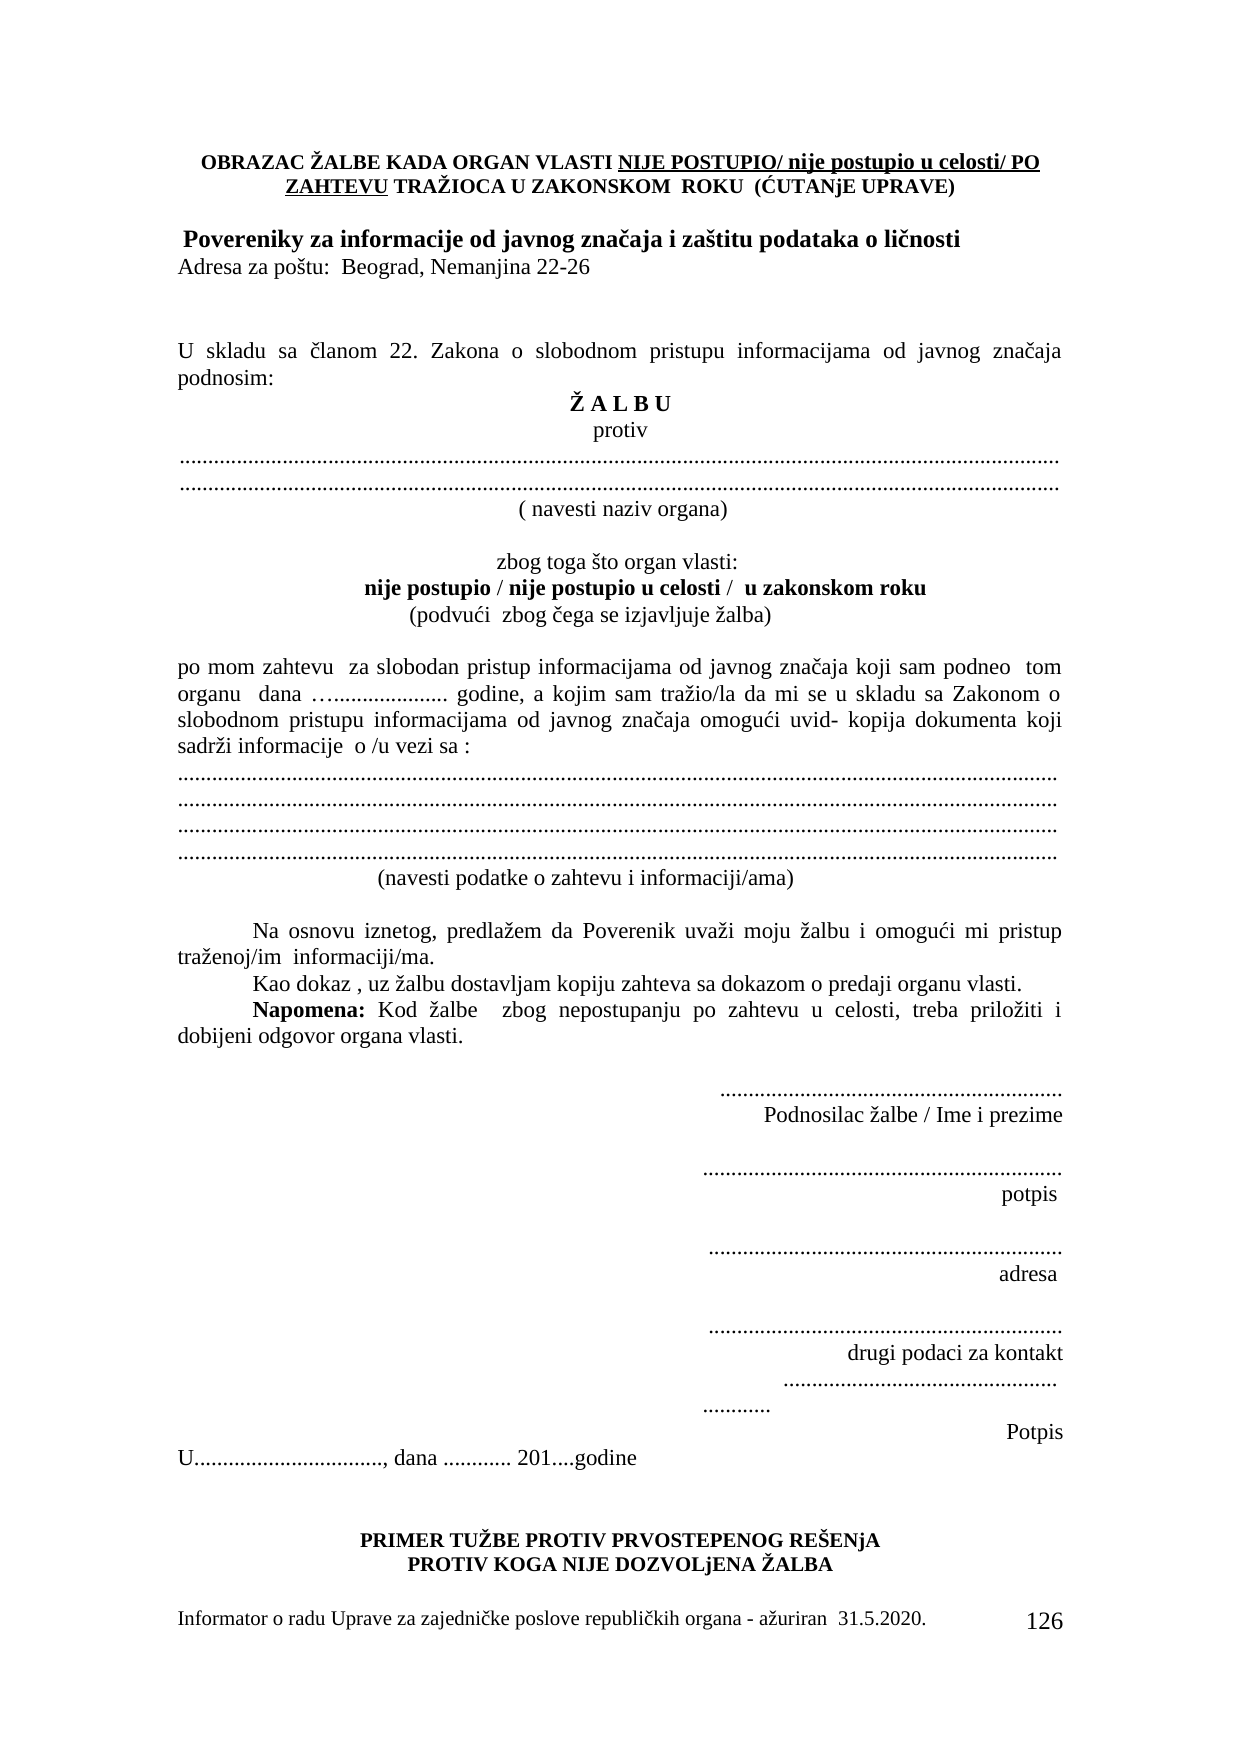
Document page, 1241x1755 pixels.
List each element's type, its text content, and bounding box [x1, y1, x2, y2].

text PROTIV KOGA NIJE DOZVOLjENA ŽALBA [177, 1552, 1063, 1576]
text po mom zahtevu za slobodan pristup informacijama od javnog značaja koji sam podneo tom organu dana ….................... godine, a kojim sam tražio/la da mi se u skladu sa Zakonom o slobodnom pristupu informacijama od javnog značaja omogući uvid- kopija dokumenta koji sadrži informacije o /u vezi sa : [177, 653, 1063, 759]
text .......................................................................................................................................................... [177, 443, 1063, 469]
text ............................................................... potpis [702, 1154, 1063, 1207]
text U skladu sa članom 22. Zakona o slobodnom pristupu informacijama od javnog značaja podnosim: [177, 337, 1063, 390]
text Adresa za poštu: Beograd, Nemanjina 22-26 [177, 253, 1063, 279]
text .............................................................. adresa [302, 1233, 1063, 1286]
text ............................................................ [177, 1365, 1063, 1418]
text .......................................................................................................................................................... [177, 812, 1063, 838]
text ( navesti naziv organa) [177, 495, 1063, 522]
text .......................................................................................................................................................... [177, 759, 1063, 785]
text protiv [177, 416, 1063, 443]
text .......................................................................................................................................................... [177, 785, 1063, 812]
text PRIMER TUŽBE PROTIV PRVOSTEPENOG REŠENјA [177, 1528, 1063, 1552]
text (navesti podatke o zahtevu i informaciji/ama) [177, 864, 1063, 891]
text Kao dokaz , uz žalbu dostavlјam kopiju zahteva sa dokazom o predaji organu vlasti. [177, 970, 1063, 996]
text Napomena: Kod žalbe zbog nepostupanju po zahtevu u celosti, treba priložiti i dobijeni odgovor organa vlasti. [177, 996, 1063, 1049]
text Na osnovu iznetog, predlažem da Poverenik uvaži moju žalbu i omogući mi pristup traženoj/im informaciji/ma. [177, 917, 1063, 970]
text U................................., dana ............ 201....godine [177, 1444, 1063, 1470]
text .......................................................................................................................................................... [177, 838, 1063, 864]
text .......................................................................................................................................................... [177, 469, 1063, 495]
text ............................................................ [702, 1075, 1063, 1101]
text zbog toga što organ vlasti: [177, 548, 1063, 574]
text Ž A L B U [177, 390, 1063, 416]
text OBRAZAC ŽALBE KADA ORGAN VLASTI NIJE POSTUPIO/ nije postupio u celosti/ PO ZAHTEVU TRAŽIOCA U ZAKONSKOM ROKU (ĆUTANјE UPRAVE) [177, 148, 1063, 198]
text .............................................................. drugi podaci za kontakt [302, 1312, 1063, 1365]
text Povereniky za informacije od javnog značaja i zaštitu podataka o ličnosti [177, 224, 1063, 253]
text (podvući zbog čega se izjavlјuje žalba) [215, 601, 1063, 627]
text nije postupio / nije postupio u celosti / u zakonskom roku [227, 574, 1063, 601]
text Podnosilac žalbe / Ime i prezime [702, 1101, 1063, 1128]
text Potpis [702, 1418, 1063, 1444]
